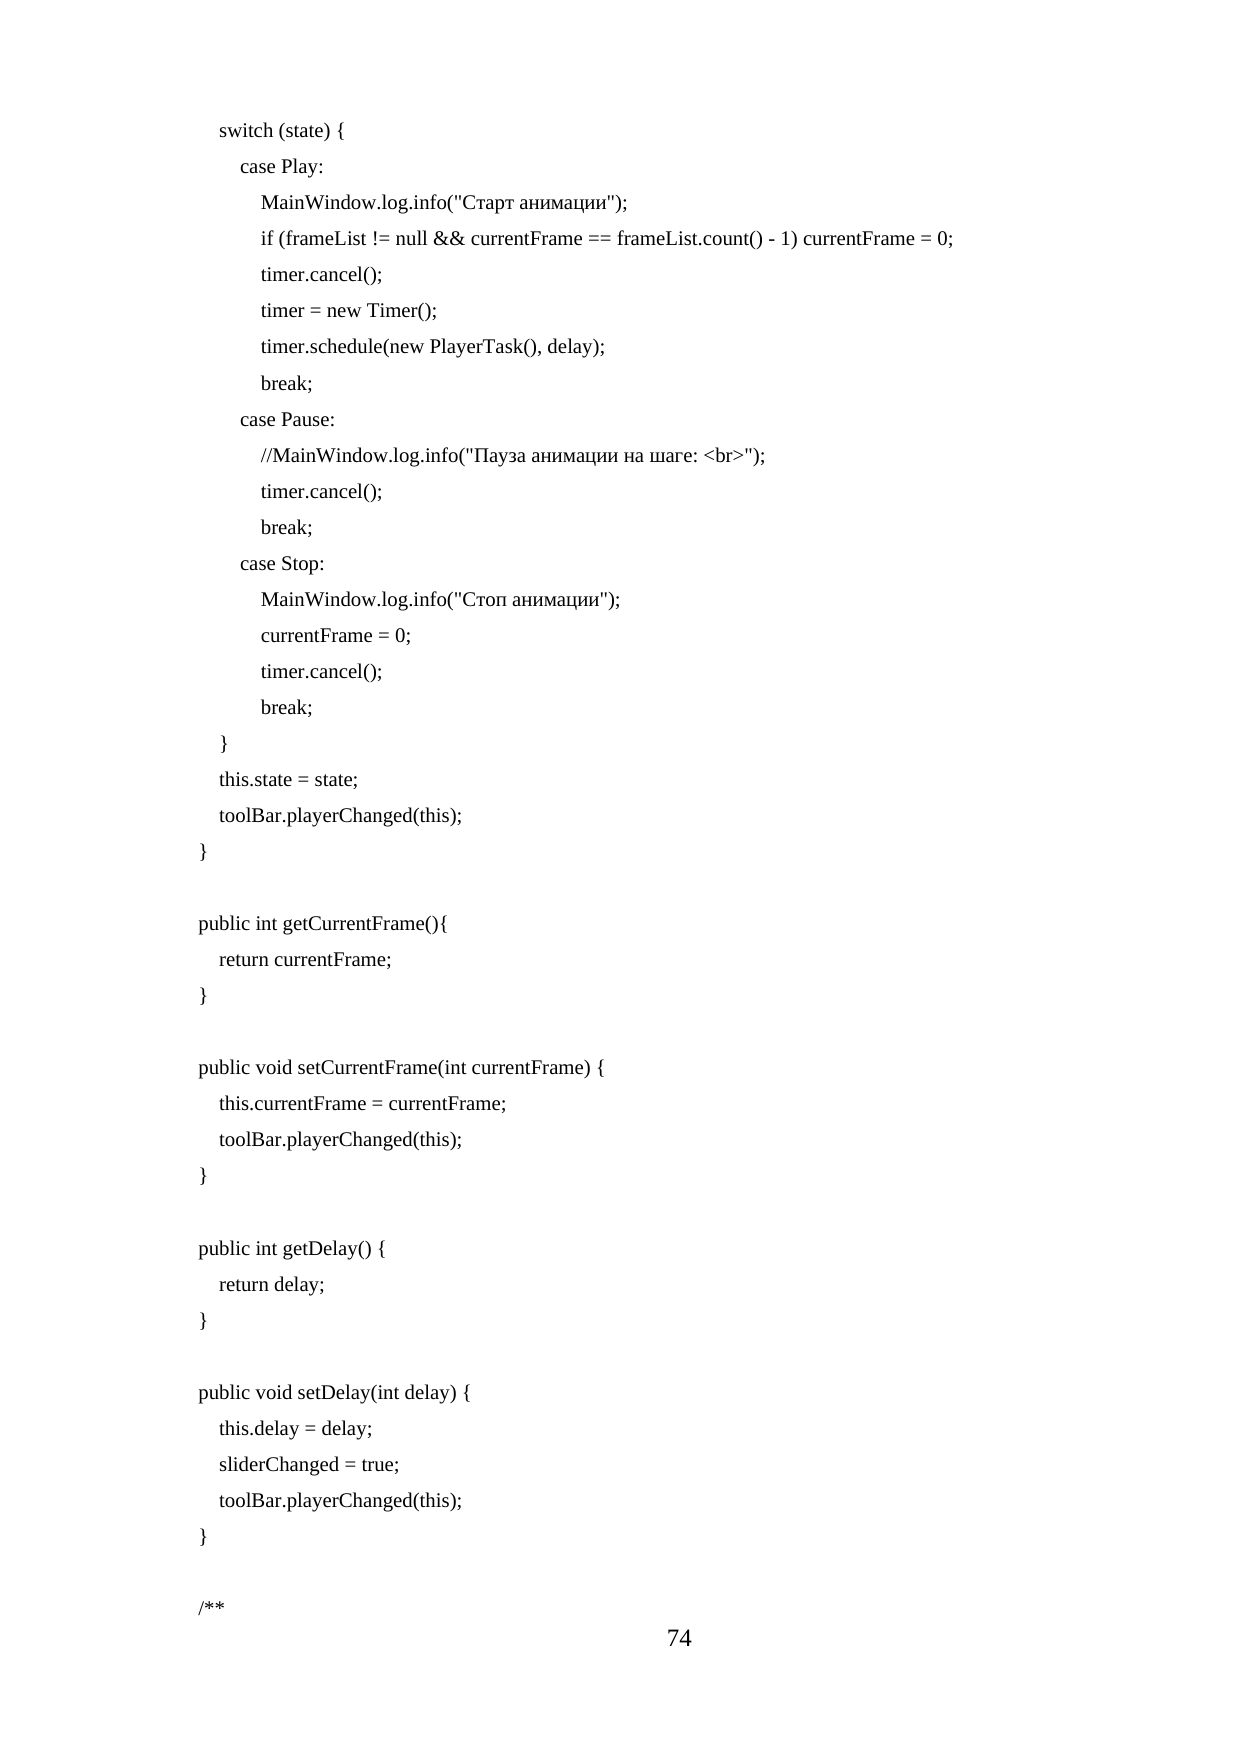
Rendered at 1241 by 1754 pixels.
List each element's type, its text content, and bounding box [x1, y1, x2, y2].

text timer.cancel(); [177, 262, 1181, 286]
text case Stop: [177, 551, 1181, 575]
text public int getCurrentFrame(){ [177, 911, 1181, 935]
text sliderChanged = true; [177, 1452, 1181, 1476]
text } [177, 1524, 1181, 1548]
text this.delay = delay; [177, 1416, 1181, 1440]
text return currentFrame; [177, 947, 1181, 971]
text toolBar.playerChanged(this); [177, 1127, 1181, 1151]
text MainWindow.log.info("Стоп анимации"); [177, 587, 1181, 611]
text MainWindow.log.info("Старт анимации"); [177, 190, 1181, 214]
text this.currentFrame = currentFrame; [177, 1091, 1181, 1115]
text if (frameList != null && currentFrame == frameList.count() - 1) currentFrame = 0; [177, 226, 1181, 250]
text public void setDelay(int delay) { [177, 1379, 1181, 1404]
text toolBar.playerChanged(this); [177, 803, 1181, 827]
text } [177, 1163, 1181, 1187]
text /** [177, 1596, 1181, 1620]
text public int getDelay() { [177, 1235, 1181, 1259]
text public void setCurrentFrame(int currentFrame) { [177, 1055, 1181, 1079]
text //MainWindow.log.info("Пауза анимации на шаге: <br>"); [177, 442, 1181, 467]
text } [177, 731, 1181, 755]
text } [177, 839, 1181, 863]
text timer.cancel(); [177, 478, 1181, 503]
text timer.schedule(new PlayerTask(), delay); [177, 334, 1181, 358]
text this.state = state; [177, 767, 1181, 791]
text return delay; [177, 1271, 1181, 1296]
text break; [177, 514, 1181, 539]
text break; [177, 370, 1181, 394]
text timer.cancel(); [177, 659, 1181, 683]
text } [177, 1307, 1181, 1332]
text currentFrame = 0; [177, 623, 1181, 647]
text case Play: [177, 154, 1181, 178]
text toolBar.playerChanged(this); [177, 1488, 1181, 1512]
text case Pause: [177, 406, 1181, 431]
text } [177, 983, 1181, 1007]
text timer = new Timer(); [177, 298, 1181, 322]
text break; [177, 695, 1181, 719]
text switch (state) { [177, 118, 1181, 142]
